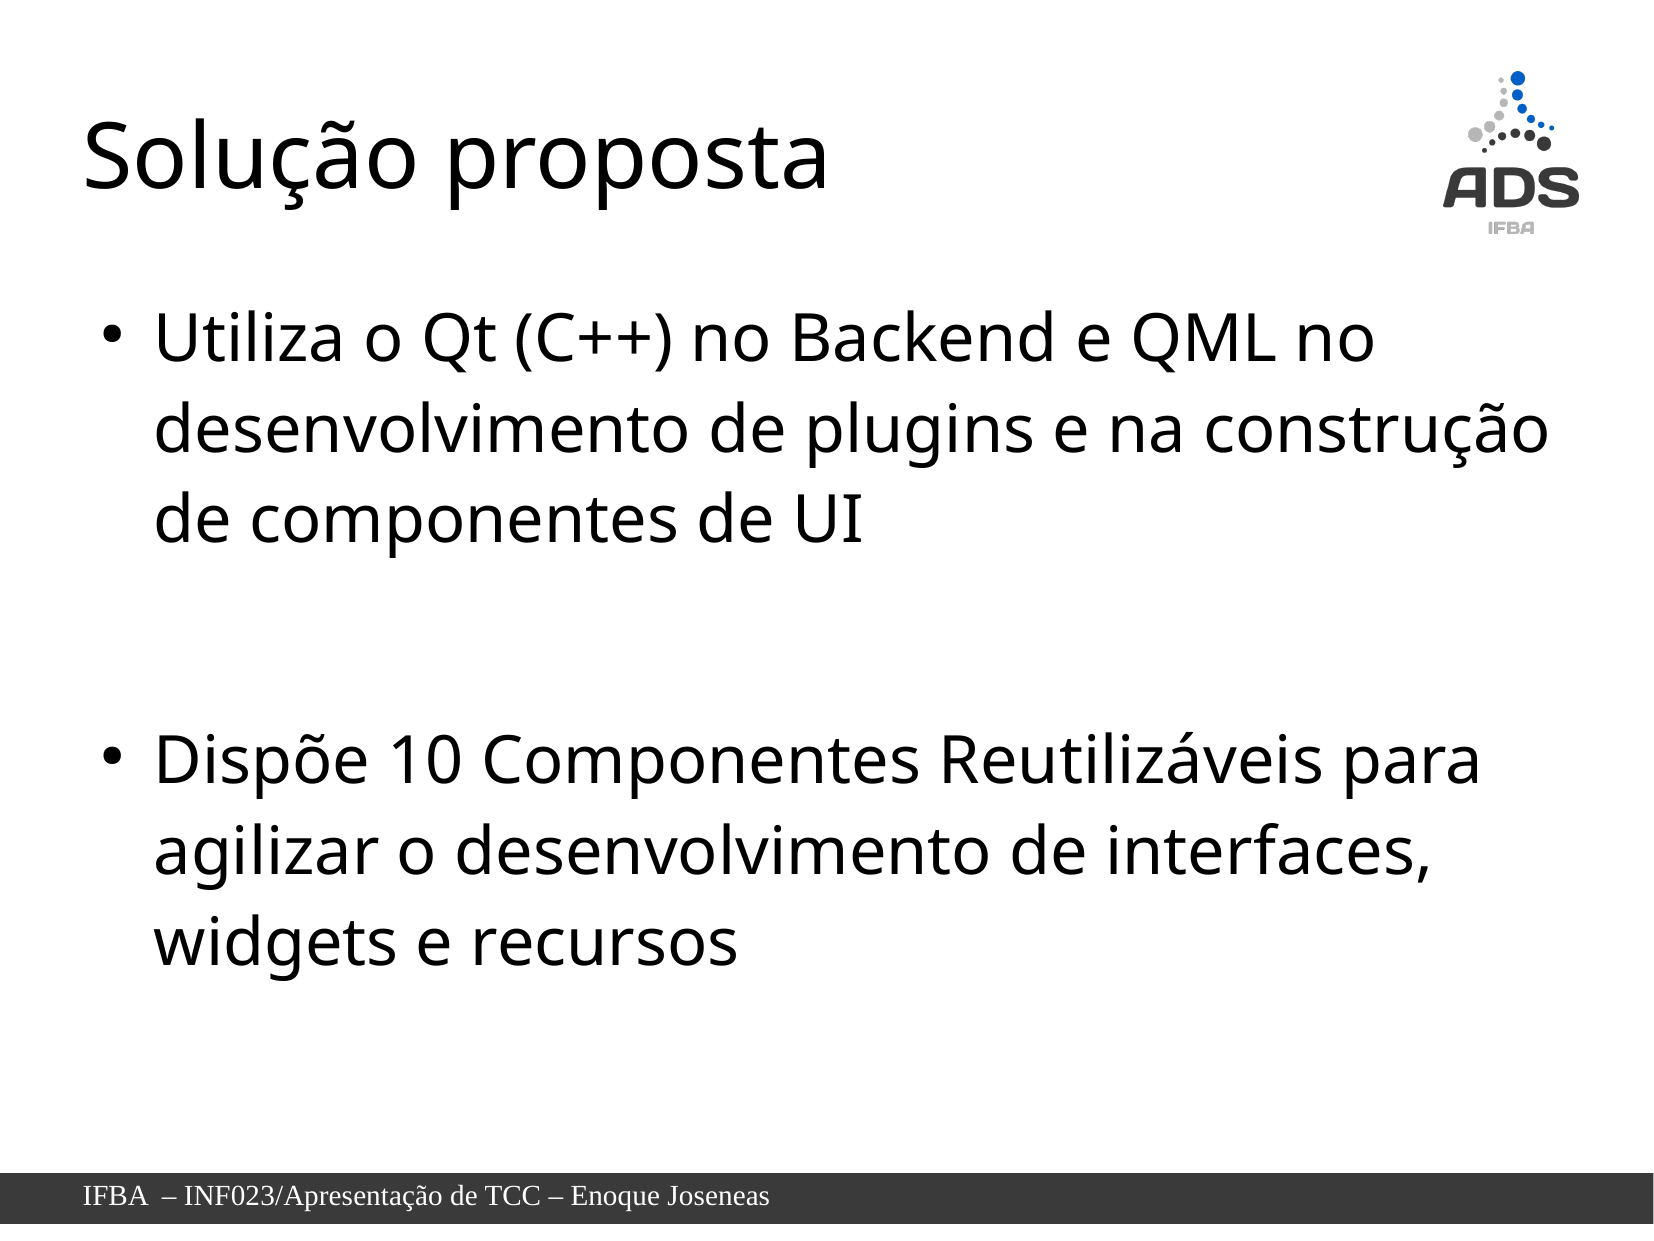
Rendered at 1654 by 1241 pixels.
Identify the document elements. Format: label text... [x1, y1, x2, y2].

list Utiliza o Qt (C++) no Backend e QML no desenvolvimento de plugins e na construção de componentes de UI Dispõe 10 Componentes Reutilizáveis para agilizar o desenvolvimento de interfaces, widgets e recursos [82, 290, 1571, 1156]
title Solução proposta [82, 49, 1426, 257]
picture [1443, 71, 1579, 234]
